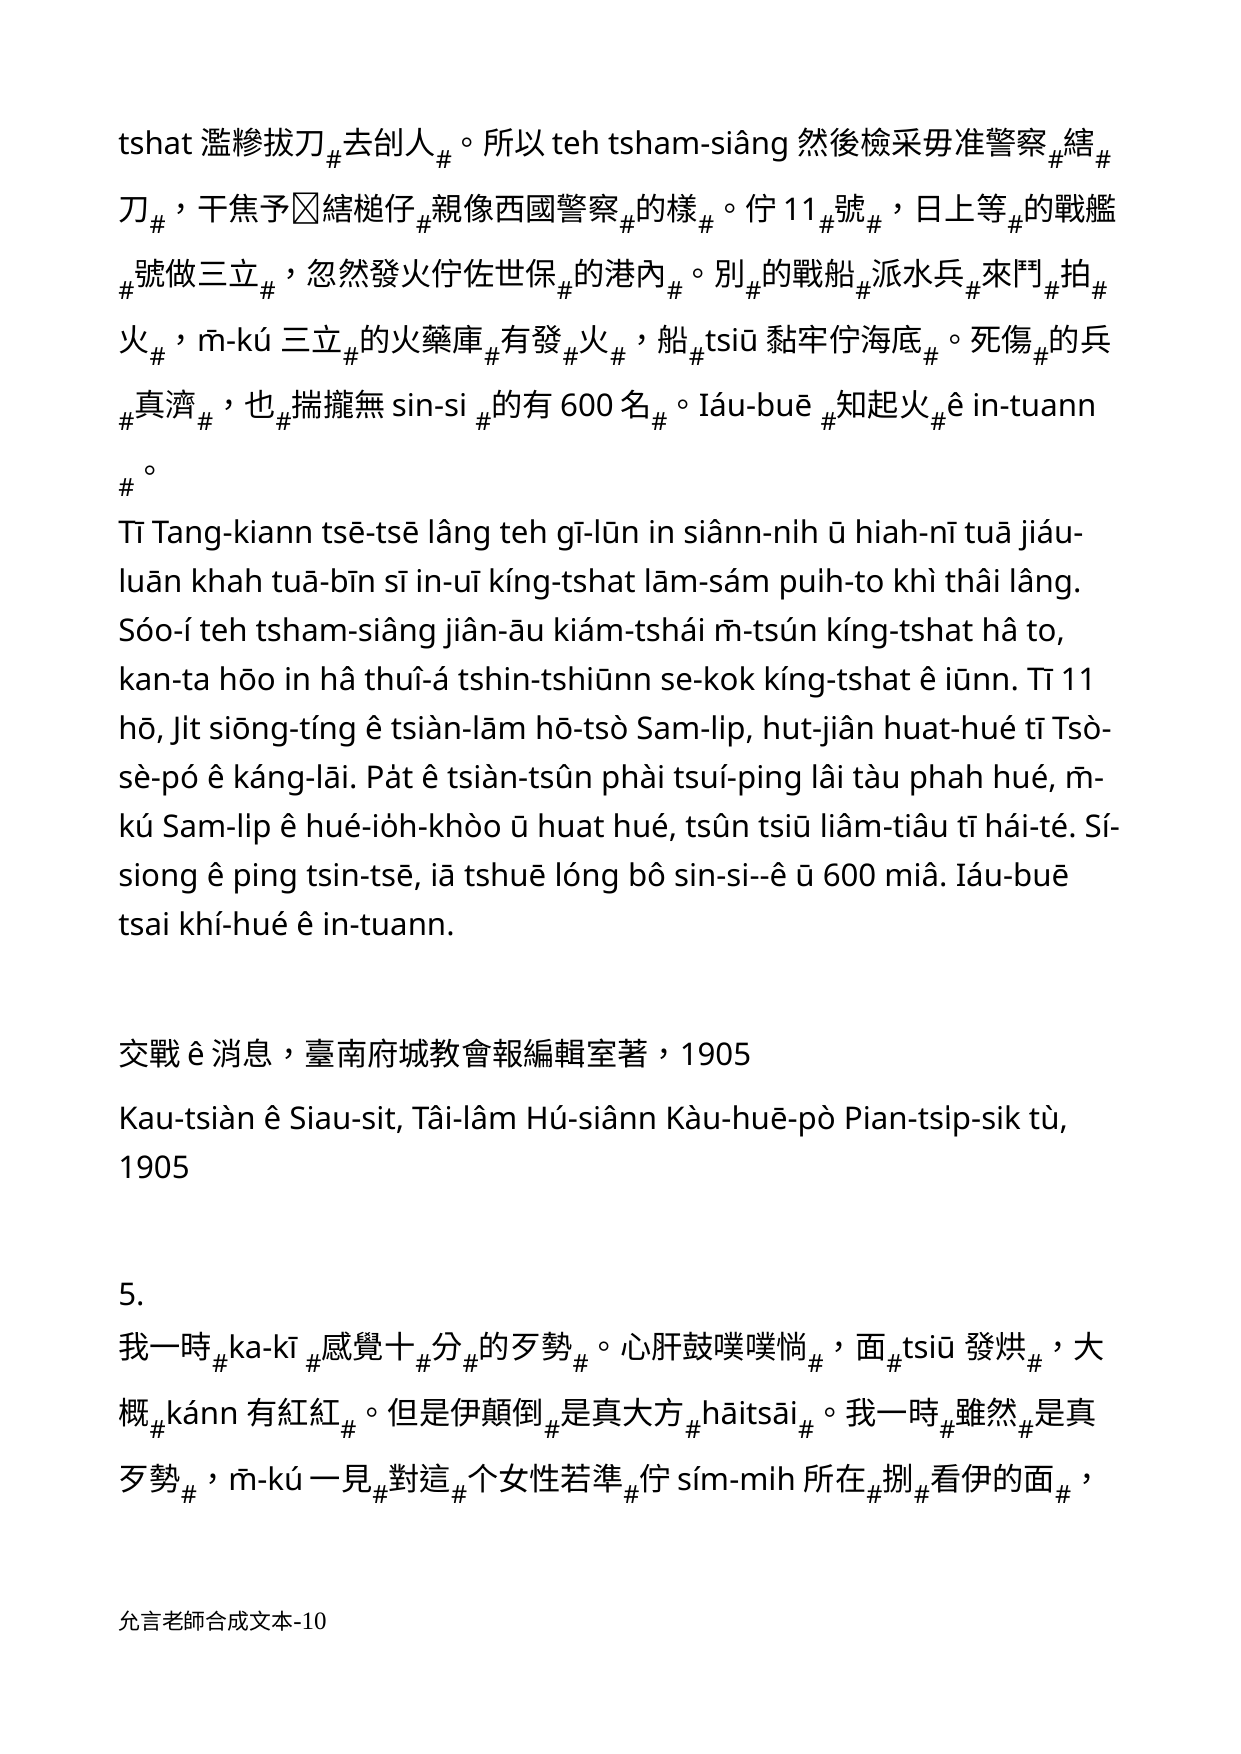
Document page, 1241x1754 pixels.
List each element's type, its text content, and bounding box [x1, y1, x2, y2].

text tshat 濫糝拔刀#去刣人#。所以teh tsham-siâng 然後檢采毋准警察#縖#刀#，干焦予𪜶縖槌仔#親像西國警察#的樣#。佇11#號#，日上等#的戰艦#號做三立#，忽然發火佇佐世保#的港內#。別#的戰船#派水兵#來鬥#拍#火#，m̄-kú 三立#的火藥庫#有發#火#，船#tsiū 黏牢佇海底#。死傷#的兵#真濟#，也#揣攏無sin-si #的有600名#。Iáu-buē #知起火#ê in-tuann #。 Tī Tang-kiann tsē-tsē lâng teh gī-lūn in siânn-ni̍h ū hiah-nī tuā jiáu-luān khah tuā-bīn sī in-uī kíng-tshat lām-sám pui̍h-to khì thâi lâng. Sóo-í teh tsham-siâng jiân-āu kiám-tshái m̄-tsún kíng-tshat hâ to, kan-ta hōo in hâ thuî-á tshin-tshiūnn se-kok kíng-tshat ê iūnn. Tī 11 hō, Ji̍t siōng-tíng ê tsiàn-lām hō-tsò Sam-li̍p, hut-jiân huat-hué tī Tsò-sè-pó ê káng-lāi. Pa̍t ê tsiàn-tsûn phài tsuí-ping lâi tàu phah hué, m̄-kú Sam-li̍p ê hué-io̍h-khòo ū huat hué, tsûn tsiū liâm-tiâu tī hái-té. Sí-siong ê ping tsin-tsē, iā tshuē lóng bô sin-si--ê ū 600 miâ. Iáu-buē tsai khí-hué ê in-tuann. [118, 118, 1122, 944]
text 交戰ê消息，臺南府城教會報編輯室著，1905 [118, 1029, 1122, 1074]
text 5. 我一時#ka-kī #感覺十#分#的歹勢#。心肝鼓噗噗惝#，面#tsiū 發烘#，大概#kánn 有紅紅#。但是伊顛倒#是真大方#hāitsāi#。我一時#雖然#是真歹勢#，m̄-kú一見#對這#个女性若準#佇sím-mi̍h 所在#捌#看伊的面#， [118, 1272, 1122, 1511]
text Kau-tsiàn ê Siau-sit, Tâi-lâm Hú-siânn Kàu-huē-pò Pian-tsi̍p-sik tù, 1905 [118, 1096, 1122, 1187]
